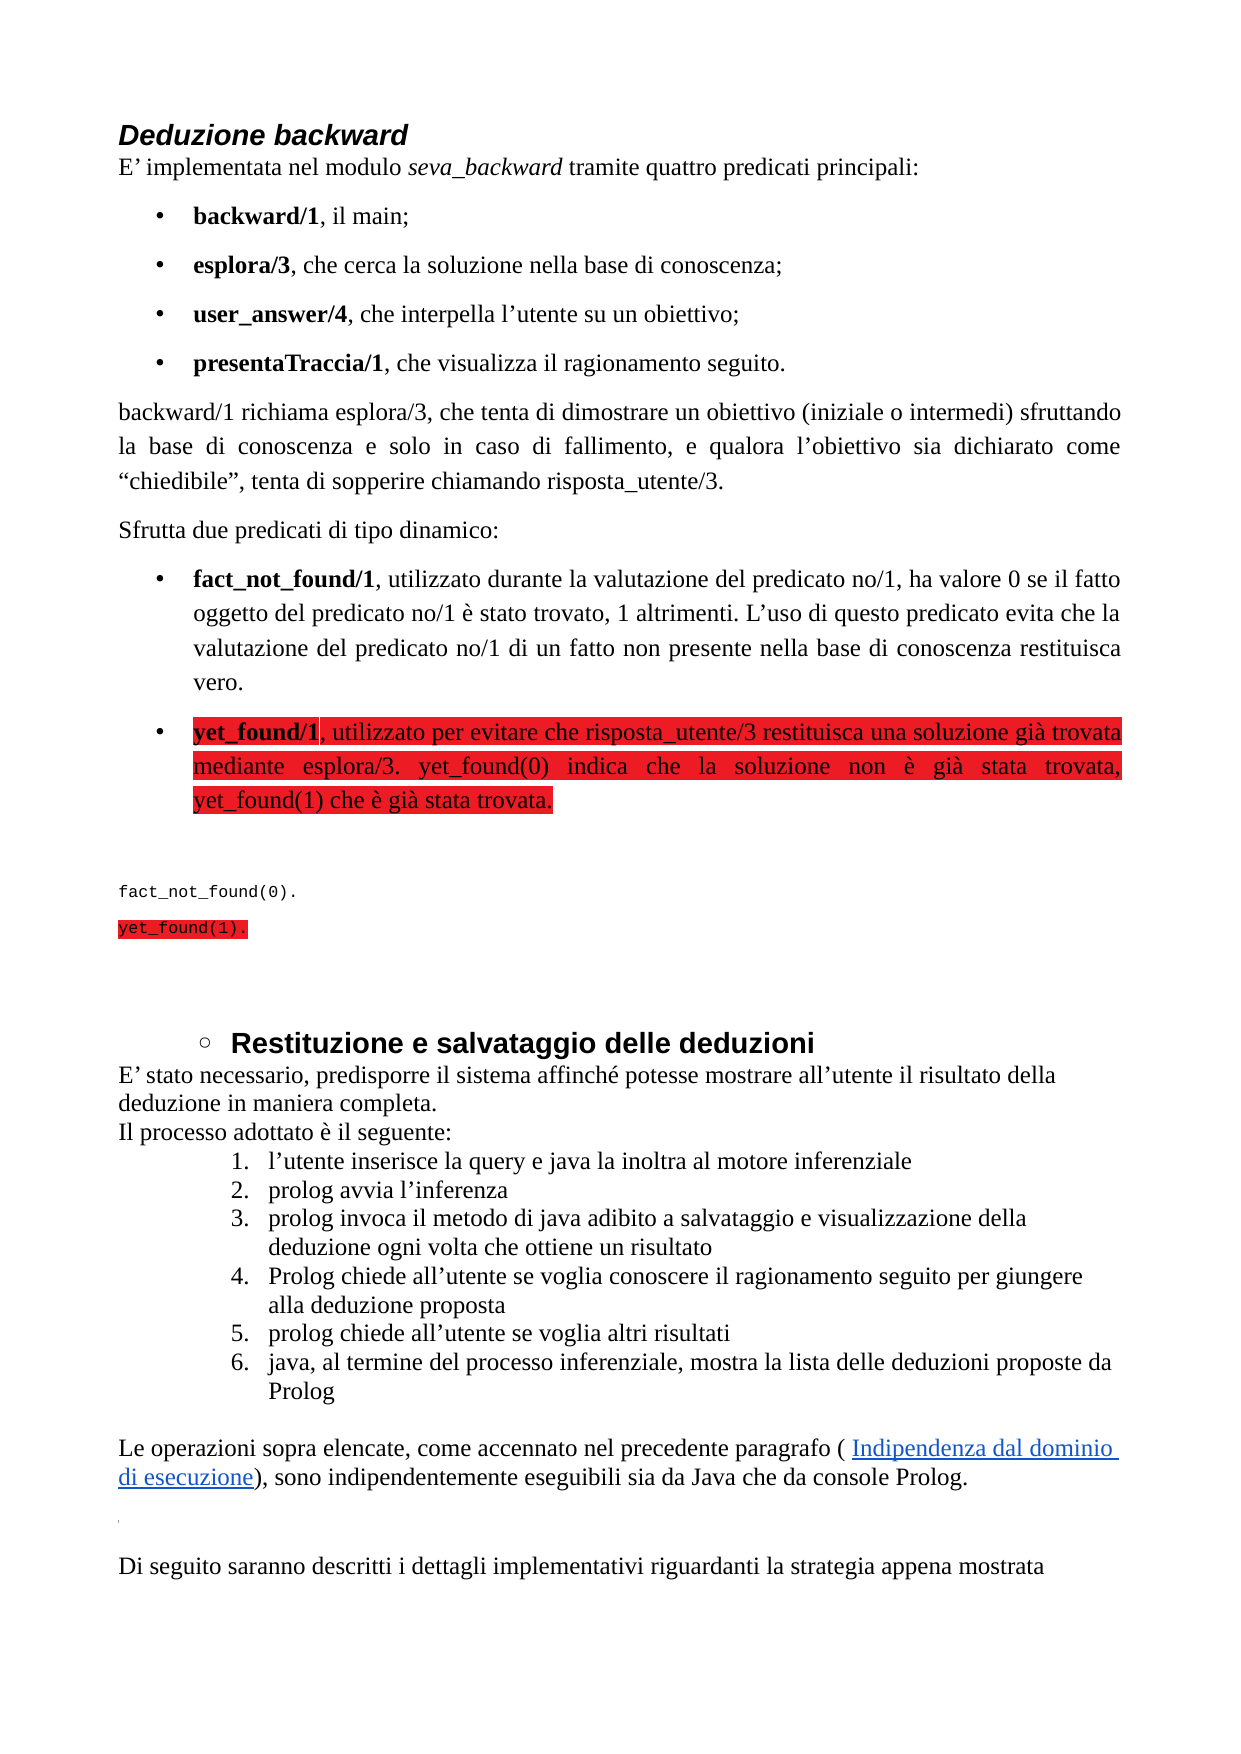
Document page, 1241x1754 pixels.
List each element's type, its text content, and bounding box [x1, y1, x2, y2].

list prolog avvia l’inferenza [231, 1175, 1122, 1203]
text yet_found(1). [118, 920, 1122, 939]
list prolog invoca il metodo di java adibito a salvataggio e visualizzazione della deduzione ogni volta che ottiene un risultato [231, 1203, 1122, 1261]
text E’ implementata nel modulo seva_backward tramite quattro predicati principali: [118, 152, 1122, 180]
list Restituzione e salvataggio delle deduzioni [193, 1026, 1122, 1060]
text E’ stato necessario, predisporre il sistema affinché potesse mostrare all’utente il risultato della deduzione in maniera completa. [118, 1060, 1122, 1117]
list java, al termine del processo inferenziale, mostra la lista delle deduzioni proposte da Prolog [231, 1347, 1122, 1405]
text Il processo adottato è il seguente: [118, 1117, 1122, 1146]
list esplora/3, che cerca la soluzione nella base di conoscenza; [156, 250, 1122, 278]
list l’utente inserisce la query e java la inoltra al motore inferenziale [231, 1146, 1122, 1175]
list presentaTraccia/1, che visualizza il ragionamento seguito. [156, 348, 1122, 377]
list prolog chiede all’utente se voglia altri risultati [231, 1318, 1122, 1347]
list user_answer/4, che interpella l’utente su un obiettivo; [156, 299, 1122, 328]
subtitle Deduzione backward [118, 118, 1122, 152]
list fact_not_found/1, utilizzato durante la valutazione del predicato no/1, ha valore 0 se il fatto oggetto del predicato no/1 è stato trovato, 1 altrimenti. L’uso di questo predicato evita che la valutazione del predicato no/1 di un fatto non presente nella base di conoscenza restituisca vero. [156, 564, 1122, 696]
list yet_found/1, utilizzato per evitare che risposta_utente/3 restituisca una soluzione già trovata mediante esplora/3. yet_found(0) indica che la soluzione non è già stata trovata, yet_found(1) che è già stata trovata. [156, 717, 1122, 814]
list Prolog chiede all’utente se voglia conoscere il ragionamento seguito per giungere alla deduzione proposta [231, 1261, 1122, 1318]
text fact_not_found(0). [118, 884, 1122, 902]
text Sfrutta due predicati di tipo dinamico: [118, 515, 1122, 544]
text backward/1 richiama esplora/3, che tenta di dimostrare un obiettivo (iniziale o intermedi) sfruttando la base di conoscenza e solo in caso di fallimento, e qualora l’obiettivo sia dichiarato come “chiedibile”, tenta di sopperire chiamando risposta_utente/3. [118, 397, 1122, 495]
list backward/1, il main; [156, 201, 1122, 229]
text Le operazioni sopra elencate, come accennato nel precedente paragrafo ( Indipendenza dal dominio di esecuzione), sono indipendentemente eseguibili sia da Java che da console Prolog. [118, 1433, 1122, 1491]
text Di seguito saranno descritti i dettagli implementativi riguardanti la strategia appena mostrata [118, 1551, 1122, 1580]
